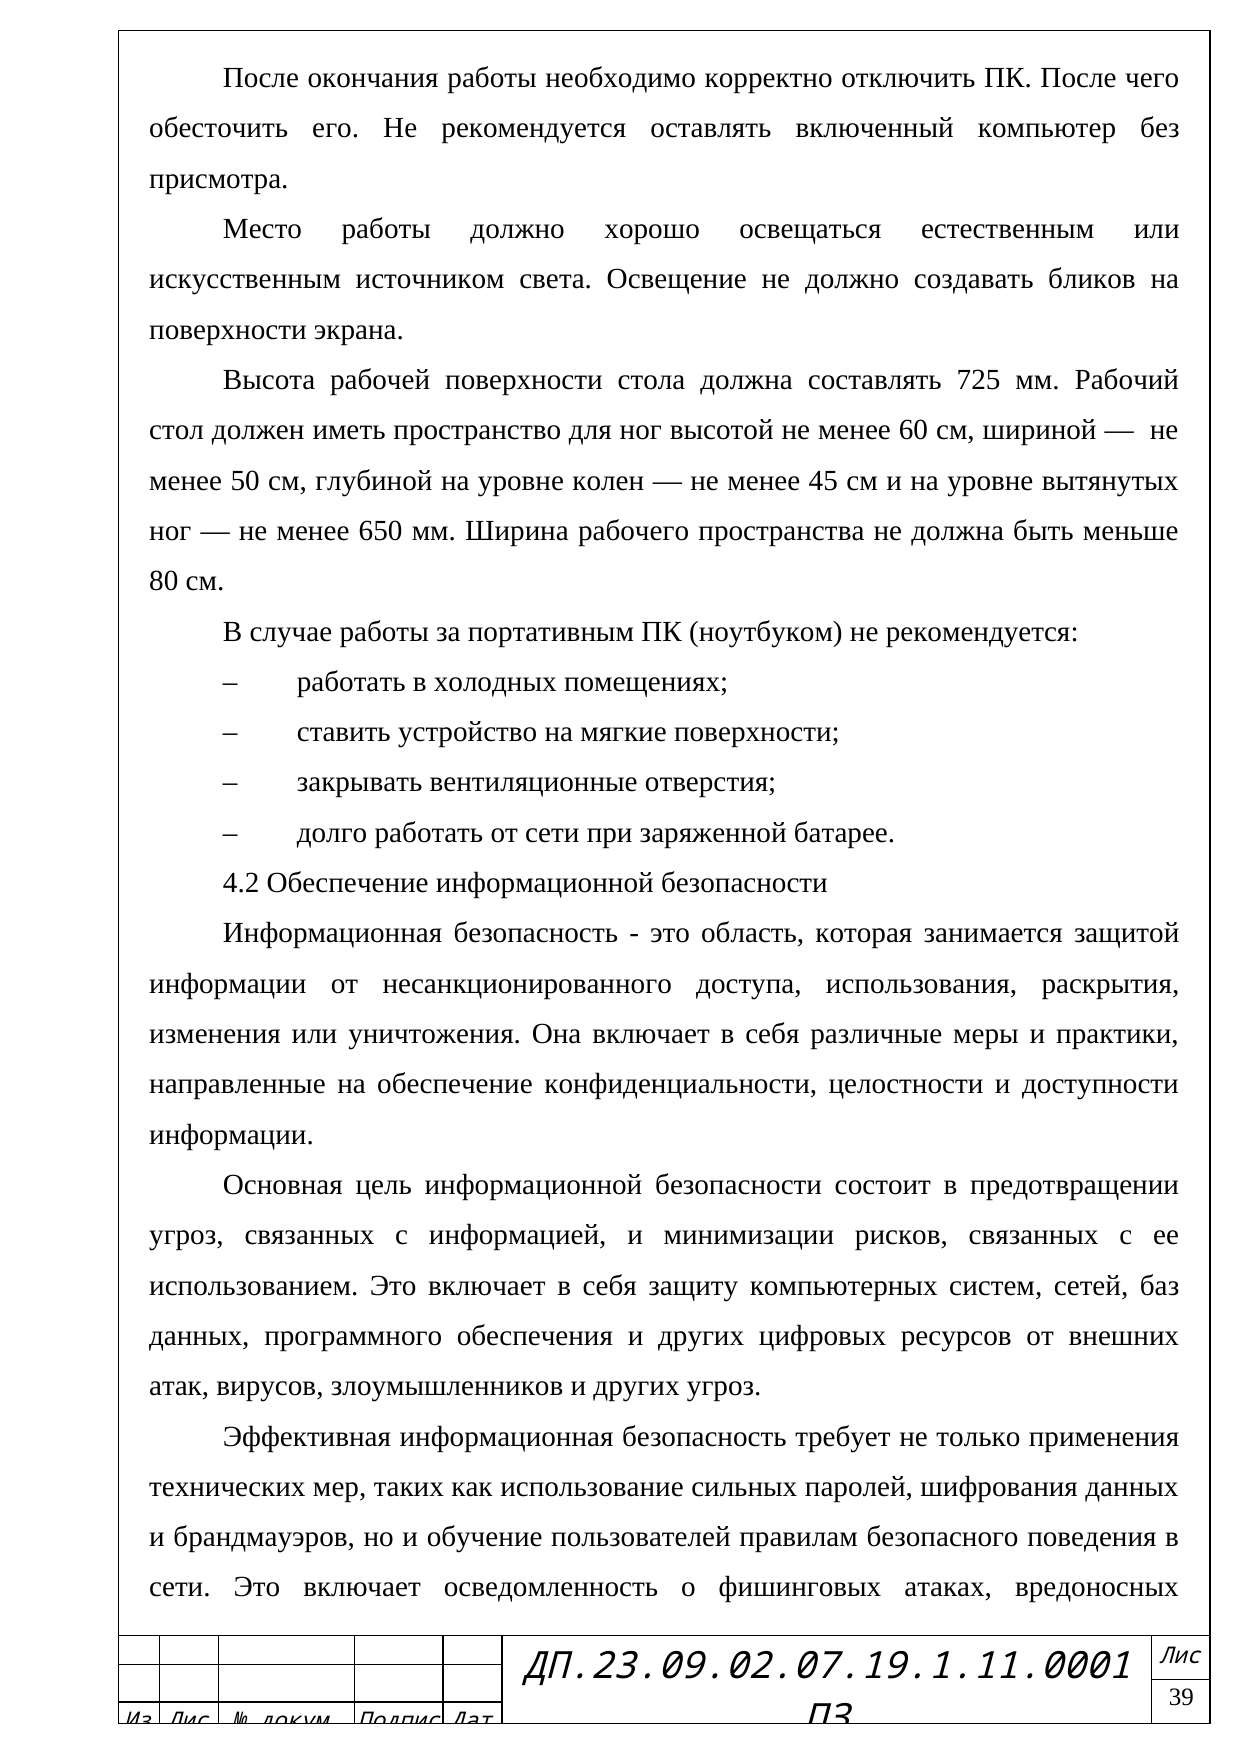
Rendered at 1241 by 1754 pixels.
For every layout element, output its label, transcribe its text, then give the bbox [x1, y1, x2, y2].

subtitle 4.2 Обеспечение информационной безопасности [149, 865, 1180, 899]
list работать в холодных помещениях; [149, 664, 1180, 697]
list закрывать вентиляционные отверстия; [149, 764, 1180, 798]
text Информационная безопасность - это область, которая занимается защитой информации от несанкционированного доступа, использования, раскрытия, изменения или уничтожения. Она включает в себя различные меры и практики, направленные на обеспечение конфиденциальности, целостности и доступности информации. [149, 916, 1180, 1150]
text В случае работы за портативным ПК (ноутбуком) не рекомендуется: [149, 614, 1180, 647]
text Эффективная информационная безопасность требует не только применения технических мер, таких как использование сильных паролей, шифрования данных и брандмауэров, но и обучение пользователей правилам безопасного поведения в сети. Это включает осведомленность о фишинговых атаках, вредоносных [149, 1419, 1180, 1603]
text После окончания работы необходимо корректно отключить ПК. После чего обесточить его. Не рекомендуется оставлять включенный компьютер без присмотра. [149, 60, 1180, 194]
list долго работать от сети при заряженной батарее. [149, 815, 1180, 848]
text Высота рабочей поверхности стола должна составлять 725 мм. Рабочий стол должен иметь пространство для ног высотой не менее 60 см, шириной — не менее 50 см, глубиной на уровне колен — не менее 45 см и на уровне вытянутых ног — не менее 650 мм. Ширина рабочего пространства не должна быть меньше 80 см. [149, 362, 1180, 597]
text Место работы должно хорошо освещаться естественным или искусственным источником света. Освещение не должно создавать бликов на поверхности экрана. [149, 211, 1180, 345]
text Основная цель информационной безопасности состоит в предотвращении угроз, связанных с информацией, и минимизации рисков, связанных с ее использованием. Это включает в себя защиту компьютерных систем, сетей, баз данных, программного обеспечения и других цифровых ресурсов от внешних атак, вирусов, злоумышленников и других угроз. [149, 1167, 1180, 1402]
list ставить устройство на мягкие поверхности; [149, 714, 1180, 748]
